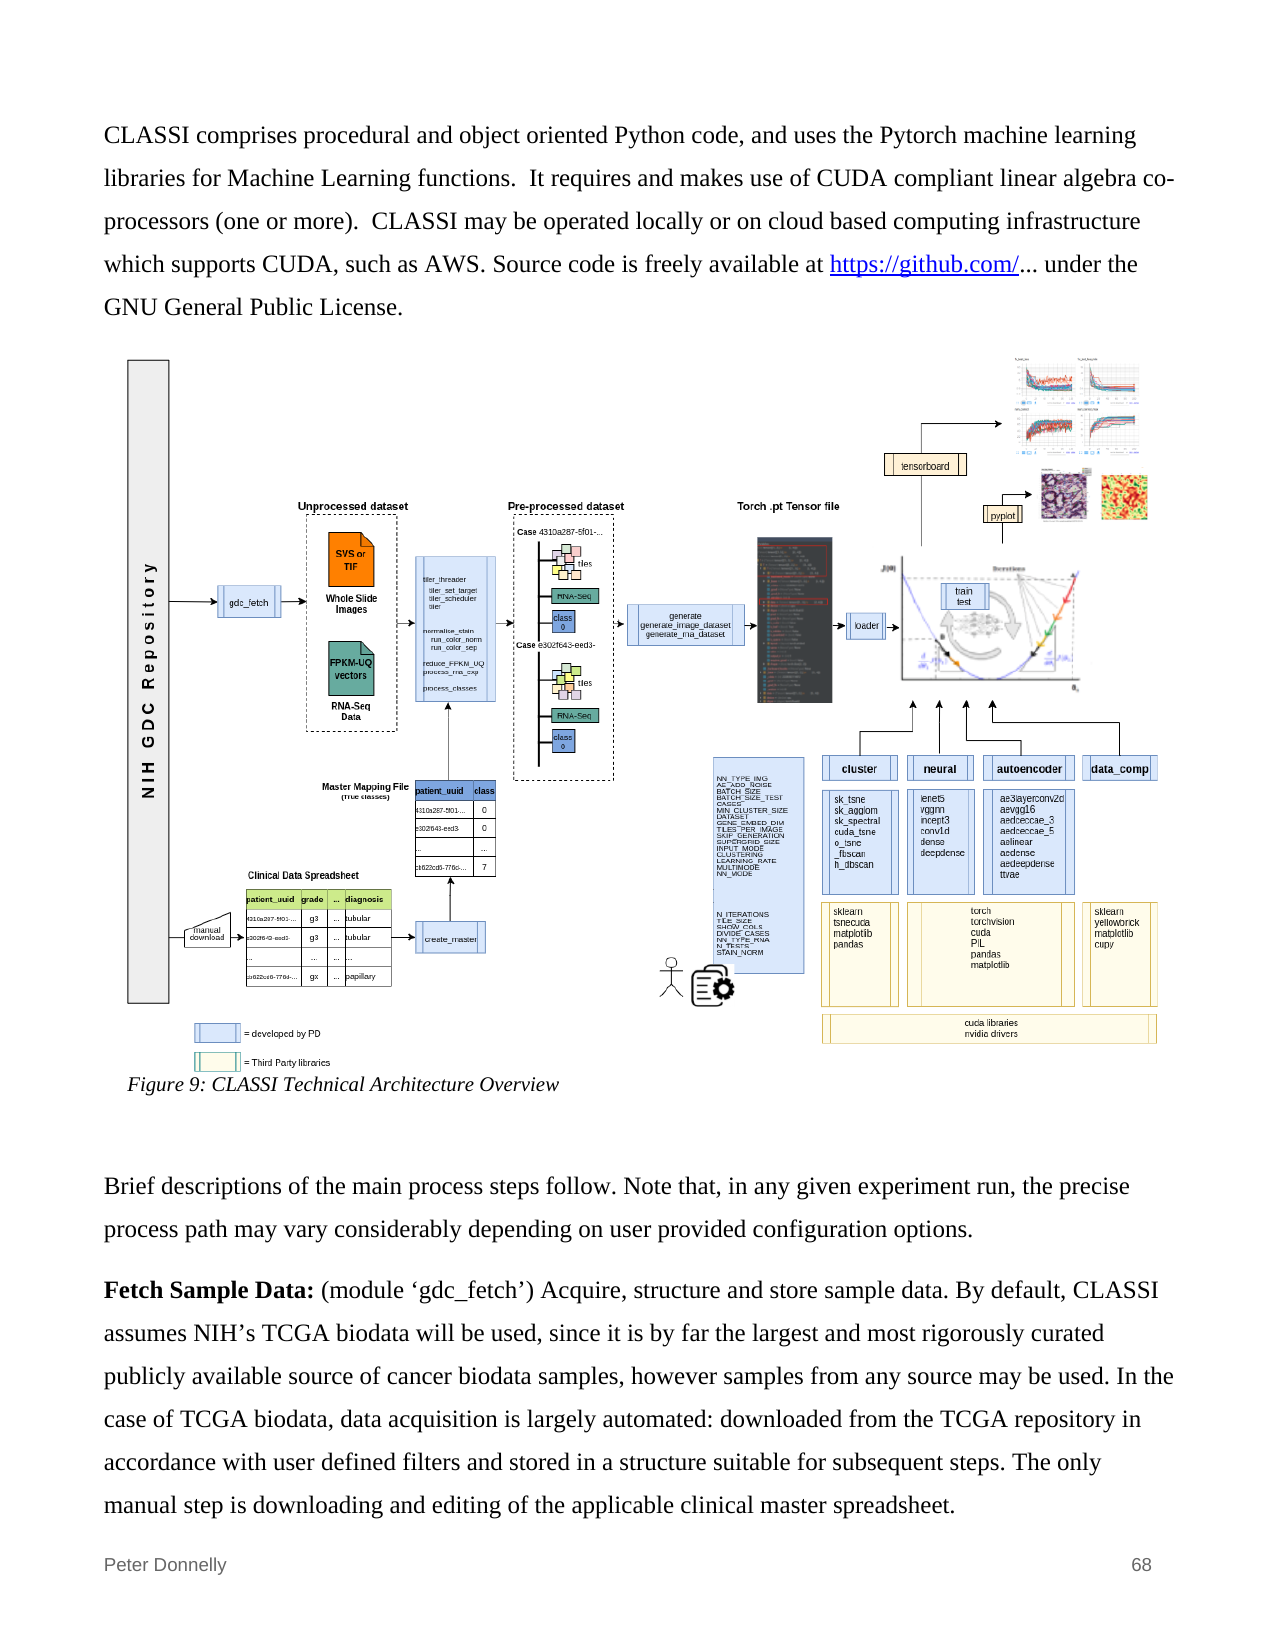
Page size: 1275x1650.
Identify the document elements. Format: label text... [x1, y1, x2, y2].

text Fetch Sample Data: (module ‘gdc_fetch’) Acquire, structure and store sample data. By default, CLASSI assumes NIH’s TCGA biodata will be used, since it is by far the largest and most rigorously curated publicly available source of cancer biodata samples, however samples from any source may be used. In the case of TCGA biodata, data acquisition is largely automated: downloaded from the TCGA repository in accordance with user defined filters and stored in a structure suitable for subsequent steps. The only manual step is downloading and editing of the applicable clinical master spreadsheet. [103, 1275, 1181, 1519]
picture [127, 356, 1158, 1072]
text Figure 9: CLASSI Technical Architecture Overview [127, 1072, 1158, 1096]
text Brief descriptions of the main process steps follow. Note that, in any given experiment run, the precise process path may vary considerably depending on user provided configuration options. [103, 1171, 1181, 1243]
text CLASSI comprises procedural and object oriented Python code, and uses the Pytorch machine learning libraries for Machine Learning functions. It requires and makes use of CUDA compliant linear algebra co-processors (one or more). CLASSI may be operated locally or on cloud based computing infrastructure which supports CUDA, such as AWS. Source code is freely available at https://github.com/... under the GNU General Public License. [103, 120, 1181, 321]
